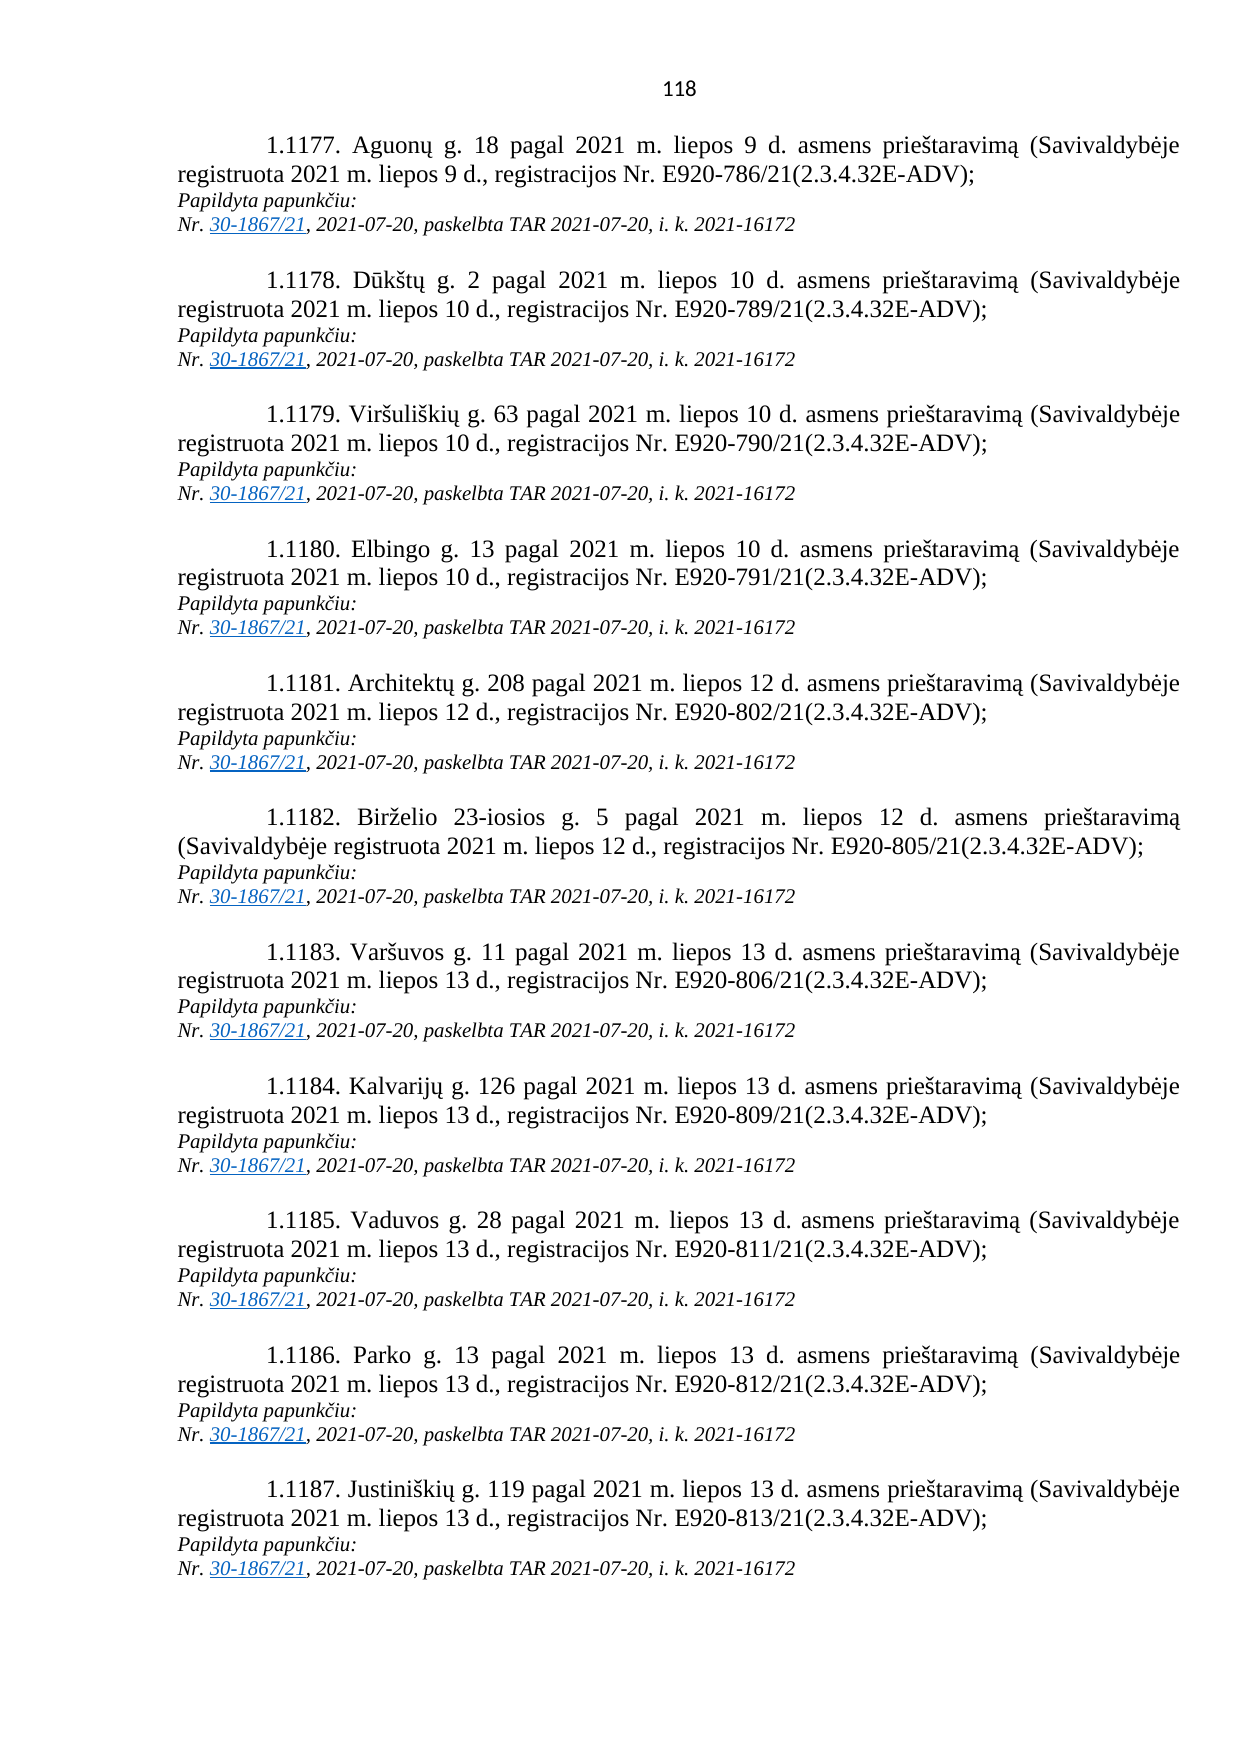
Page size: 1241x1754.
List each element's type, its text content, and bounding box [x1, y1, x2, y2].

text Nr. 30-1867/21, 2021-07-20, paskelbta TAR 2021-07-20, i. k. 2021-16172 [177, 1422, 1181, 1446]
text 1.1183. Varšuvos g. 11 pagal 2021 m. liepos 13 d. asmens prieštaravimą (Savivaldybėje registruota 2021 m. liepos 13 d., registracijos Nr. E920-806/21(2.3.4.32E-ADV); [177, 937, 1181, 994]
text Nr. 30-1867/21, 2021-07-20, paskelbta TAR 2021-07-20, i. k. 2021-16172 [177, 615, 1181, 639]
text Papildyta papunkčiu: [177, 591, 1181, 615]
text Papildyta papunkčiu: [177, 1397, 1181, 1422]
text 1.1178. Dūkštų g. 2 pagal 2021 m. liepos 10 d. asmens prieštaravimą (Savivaldybėje registruota 2021 m. liepos 10 d., registracijos Nr. E920-789/21(2.3.4.32E-ADV); [177, 265, 1181, 322]
text 1.1181. Architektų g. 208 pagal 2021 m. liepos 12 d. asmens prieštaravimą (Savivaldybėje registruota 2021 m. liepos 12 d., registracijos Nr. E920-802/21(2.3.4.32E-ADV); [177, 668, 1181, 726]
text Nr. 30-1867/21, 2021-07-20, paskelbta TAR 2021-07-20, i. k. 2021-16172 [177, 347, 1181, 371]
text Papildyta papunkčiu: [177, 188, 1181, 212]
text Papildyta papunkčiu: [177, 994, 1181, 1018]
text Nr. 30-1867/21, 2021-07-20, paskelbta TAR 2021-07-20, i. k. 2021-16172 [177, 481, 1181, 505]
text Nr. 30-1867/21, 2021-07-20, paskelbta TAR 2021-07-20, i. k. 2021-16172 [177, 212, 1181, 236]
text 1.1179. Viršuliškių g. 63 pagal 2021 m. liepos 10 d. asmens prieštaravimą (Savivaldybėje registruota 2021 m. liepos 10 d., registracijos Nr. E920-790/21(2.3.4.32E-ADV); [177, 399, 1181, 457]
text 1.1186. Parko g. 13 pagal 2021 m. liepos 13 d. asmens prieštaravimą (Savivaldybėje registruota 2021 m. liepos 13 d., registracijos Nr. E920-812/21(2.3.4.32E-ADV); [177, 1340, 1181, 1397]
text 1.1177. Aguonų g. 18 pagal 2021 m. liepos 9 d. asmens prieštaravimą (Savivaldybėje registruota 2021 m. liepos 9 d., registracijos Nr. E920-786/21(2.3.4.32E-ADV); [177, 131, 1181, 188]
text 1.1187. Justiniškių g. 119 pagal 2021 m. liepos 13 d. asmens prieštaravimą (Savivaldybėje registruota 2021 m. liepos 13 d., registracijos Nr. E920-813/21(2.3.4.32E-ADV); [177, 1474, 1181, 1532]
text 1.1180. Elbingo g. 13 pagal 2021 m. liepos 10 d. asmens prieštaravimą (Savivaldybėje registruota 2021 m. liepos 10 d., registracijos Nr. E920-791/21(2.3.4.32E-ADV); [177, 534, 1181, 591]
text 1.1184. Kalvarijų g. 126 pagal 2021 m. liepos 13 d. asmens prieštaravimą (Savivaldybėje registruota 2021 m. liepos 13 d., registracijos Nr. E920-809/21(2.3.4.32E-ADV); [177, 1071, 1181, 1129]
text Nr. 30-1867/21, 2021-07-20, paskelbta TAR 2021-07-20, i. k. 2021-16172 [177, 1018, 1181, 1042]
text Nr. 30-1867/21, 2021-07-20, paskelbta TAR 2021-07-20, i. k. 2021-16172 [177, 884, 1181, 908]
text Papildyta papunkčiu: [177, 1129, 1181, 1153]
text Papildyta papunkčiu: [177, 1263, 1181, 1287]
text Papildyta papunkčiu: [177, 1532, 1181, 1556]
text Papildyta papunkčiu: [177, 860, 1181, 884]
text Nr. 30-1867/21, 2021-07-20, paskelbta TAR 2021-07-20, i. k. 2021-16172 [177, 1153, 1181, 1177]
text Nr. 30-1867/21, 2021-07-20, paskelbta TAR 2021-07-20, i. k. 2021-16172 [177, 1556, 1181, 1580]
text Nr. 30-1867/21, 2021-07-20, paskelbta TAR 2021-07-20, i. k. 2021-16172 [177, 1287, 1181, 1311]
text Nr. 30-1867/21, 2021-07-20, paskelbta TAR 2021-07-20, i. k. 2021-16172 [177, 750, 1181, 774]
text Papildyta papunkčiu: [177, 726, 1181, 750]
text 1.1185. Vaduvos g. 28 pagal 2021 m. liepos 13 d. asmens prieštaravimą (Savivaldybėje registruota 2021 m. liepos 13 d., registracijos Nr. E920-811/21(2.3.4.32E-ADV); [177, 1206, 1181, 1263]
text Papildyta papunkčiu: [177, 322, 1181, 347]
text 1.1182. Birželio 23-iosios g. 5 pagal 2021 m. liepos 12 d. asmens prieštaravimą (Savivaldybėje registruota 2021 m. liepos 12 d., registracijos Nr. E920-805/21(2.3.4.32E-ADV); [177, 802, 1181, 860]
text Papildyta papunkčiu: [177, 457, 1181, 481]
